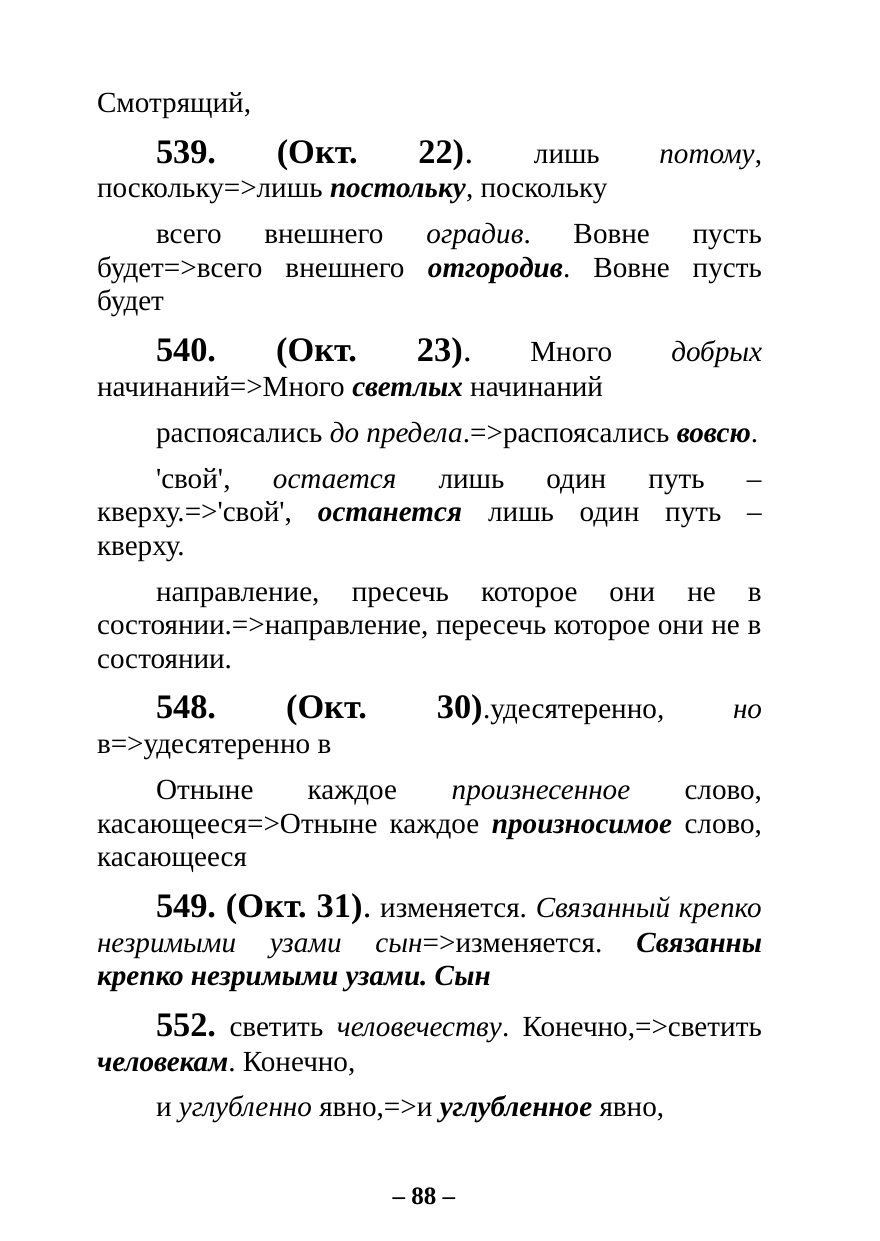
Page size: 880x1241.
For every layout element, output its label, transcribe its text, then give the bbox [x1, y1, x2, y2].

text 552. светить человечеству. Конечно,=>светить человекам. Конечно, [97, 1004, 762, 1077]
text 548. (Окт. 30).удесятеренно, но в=>удесятеренно в [97, 687, 762, 760]
text 539. (Окт. 22). лишь потому, поскольку=>лишь постольку, поскольку [97, 131, 762, 204]
text 540. (Окт. 23). Много добрых начинаний=>Много светлых начинаний [97, 329, 762, 402]
text 549. (Окт. 31). изменяется. Связанный крепко незримыми узами сын=>изменяется. Связанны крепко незримыми узами. Сын [97, 885, 762, 992]
text Смотрящий, [97, 85, 762, 118]
text направление, пресечь которое они не в состоянии.=>направление, пересечь которое они не в состоянии. [97, 574, 762, 674]
text всего внешнего оградив. Вовне пусть будет=>всего внешнего отгородив. Вовне пусть будет [97, 216, 762, 317]
text 'свой', остается лишь один путь – кверху.=>'свой', останется лишь один путь – кверху. [97, 461, 762, 561]
text распоясались до предела.=>распоясались вовсю. [97, 415, 762, 448]
text и углубленно явно,=>и углубленное явно, [97, 1089, 762, 1123]
text Отныне каждое произнесенное слово, касающееся=>Отныне каждое произносимое слово, касающееся [97, 772, 762, 873]
